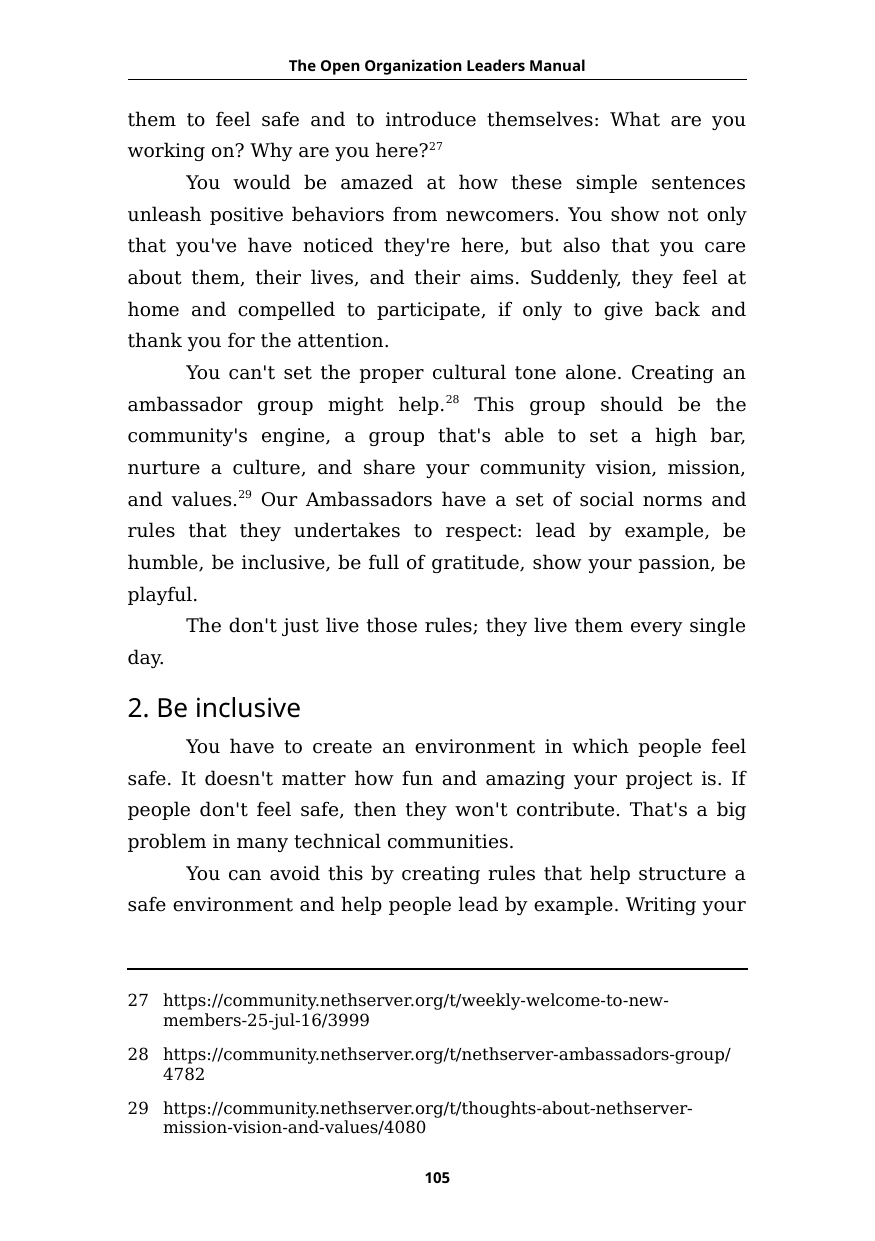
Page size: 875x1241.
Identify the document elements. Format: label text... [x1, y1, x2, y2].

text https://community.nethserver.org/t/weekly-welcome-to-new-members-25-jul-16/3999 [127, 991, 747, 1030]
text You can avoid this by creating rules that help structure a safe environment and help people lead by example. Writing your [127, 863, 747, 916]
text You can't set the proper cultural tone alone. Creating an ambassador group might help. This group should be the community's engine, a group that's able to set a high bar, nurture a culture, and share your community vision, mission, and values. Our Ambassadors have a set of social norms and rules that they undertakes to respect: lead by example, be humble, be inclusive, be full of gratitude, show your passion, be playful. [127, 362, 747, 606]
text You would be amazed at how these simple sentences unleash positive behaviors from newcomers. You show not only that you've have noticed they're here, but also that you care about them, their lives, and their aims. Suddenly, they feel at home and compelled to participate, if only to give back and thank you for the attention. [127, 172, 747, 352]
text them to feel safe and to introduce themselves: What are you working on? Why are you here? [127, 109, 747, 162]
text https://community.nethserver.org/t/thoughts-about-nethserver-mission-vision-and-values/4080 [127, 1099, 747, 1138]
text The don't just live those rules; they live them every single day. [127, 615, 747, 669]
text You have to create an environment in which people feel safe. It doesn't matter how fun and amazing your project is. If people don't feel safe, then they won't contribute. That's a big problem in many technical communities. [127, 736, 747, 853]
subtitle 2. Be inclusive [127, 693, 747, 724]
text https://community.nethserver.org/t/nethserver-ambassadors-group/4782 [127, 1045, 747, 1084]
